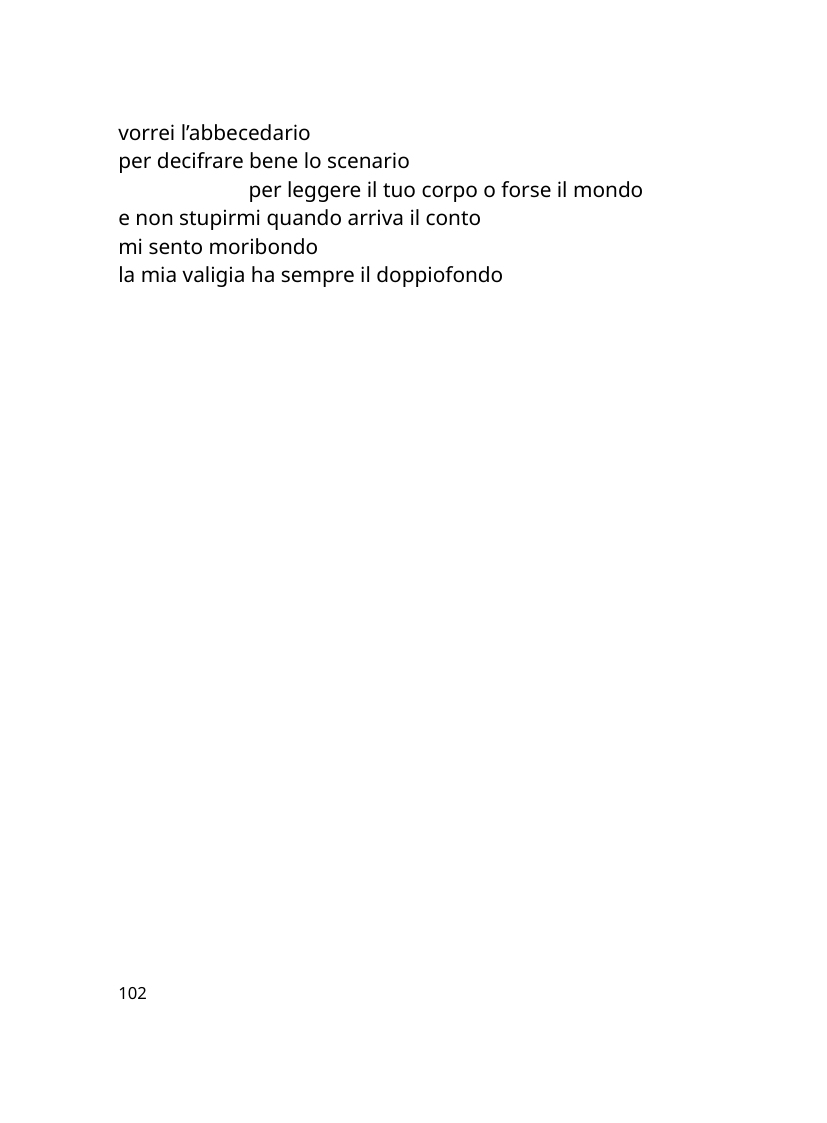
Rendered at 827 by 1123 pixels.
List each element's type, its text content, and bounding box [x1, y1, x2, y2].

text per decifrare bene lo scenario [118, 147, 709, 175]
text per leggere il tuo corpo o forse il mondo [118, 175, 709, 203]
text e non stupirmi quando arriva il conto [118, 203, 709, 232]
text vorrei l’abbecedario [118, 118, 709, 147]
text mi sento moribondo [118, 232, 709, 260]
text la mia valigia ha sempre il doppiofondo [118, 260, 709, 289]
